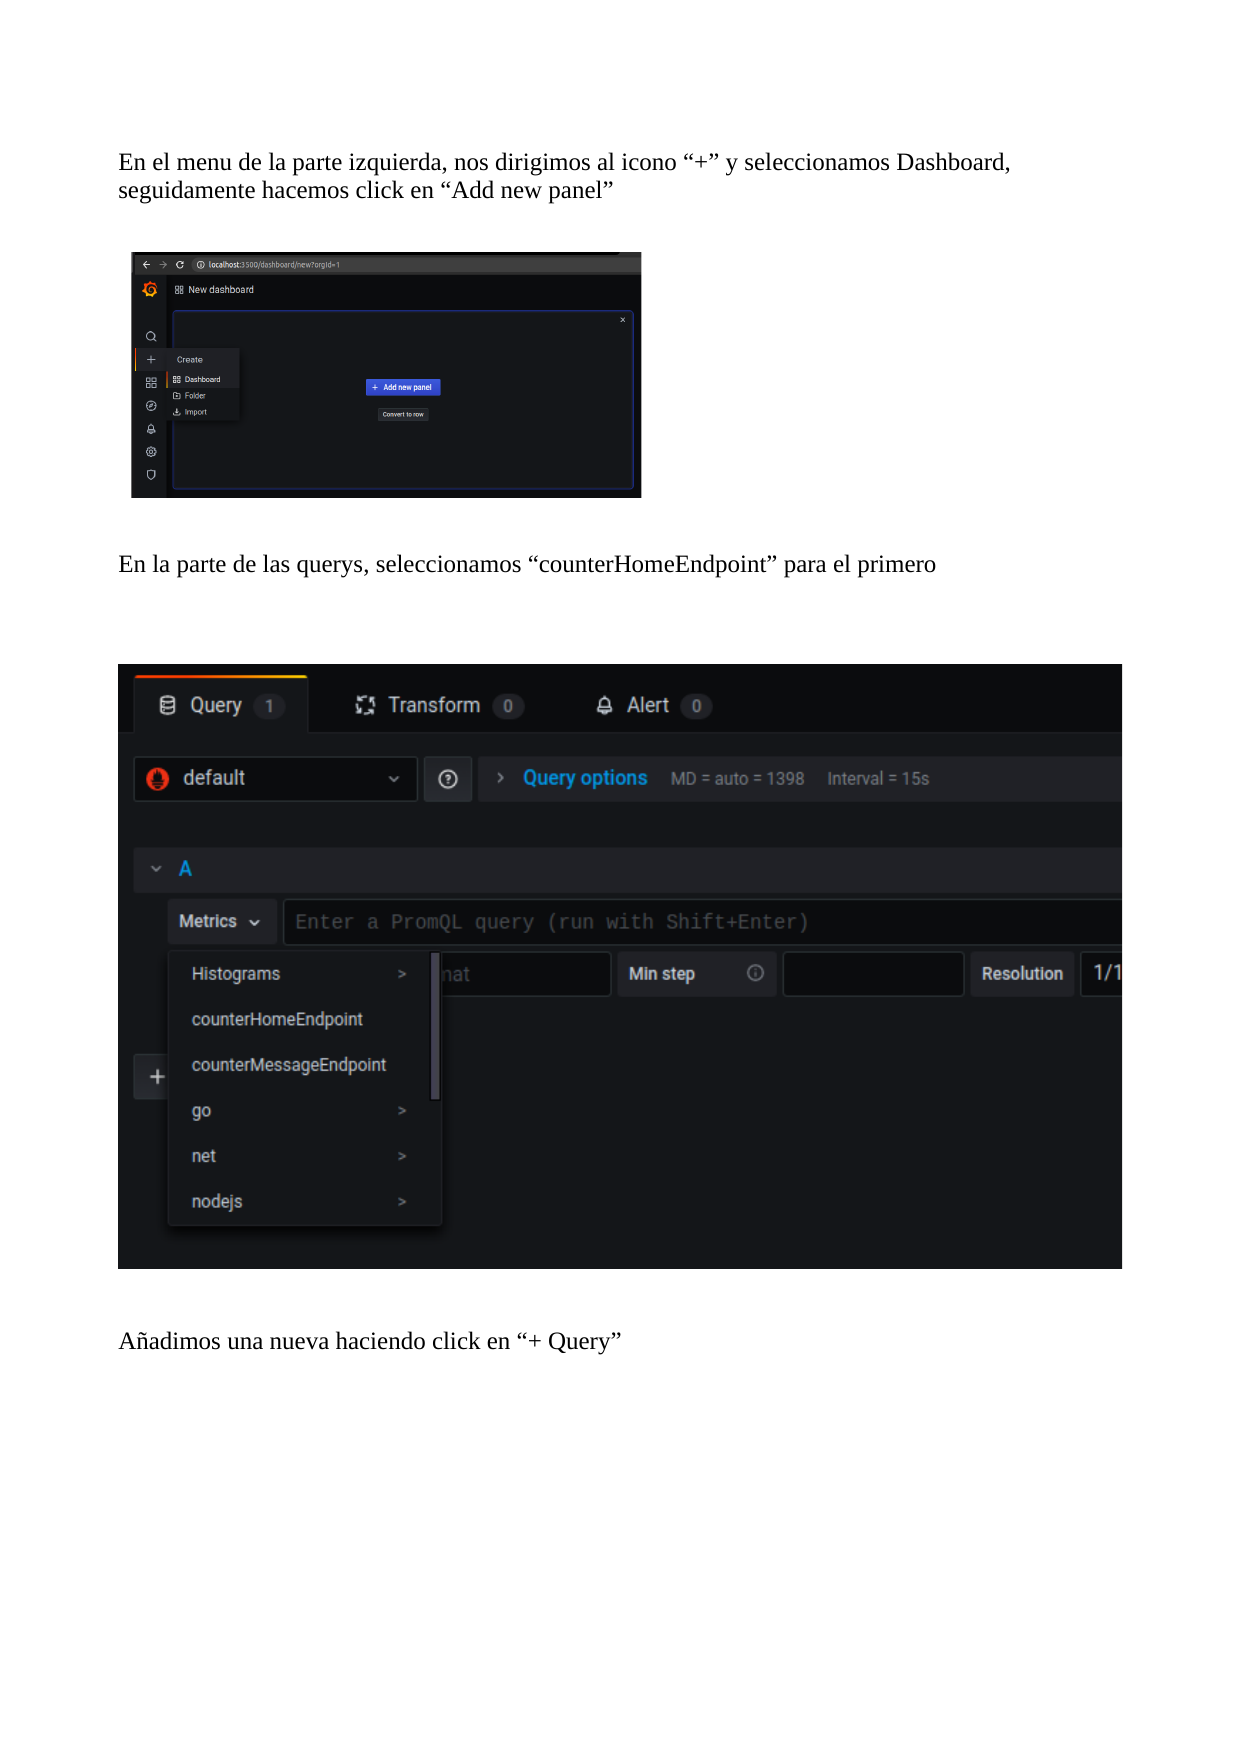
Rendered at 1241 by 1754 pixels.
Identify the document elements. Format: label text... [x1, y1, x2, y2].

text En la parte de las querys, seleccionamos “counterHomeEndpoint” para el primero [118, 549, 1122, 578]
text Añadimos una nueva haciendo click en “+ Query” [118, 1326, 1122, 1355]
picture [131, 252, 209, 390]
picture [118, 664, 1123, 1269]
text En el menu de la parte izquierda, nos dirigimos al icono “+” y seleccionamos Dashboard, seguidamente hacemos click en “Add new panel” [118, 147, 1122, 204]
